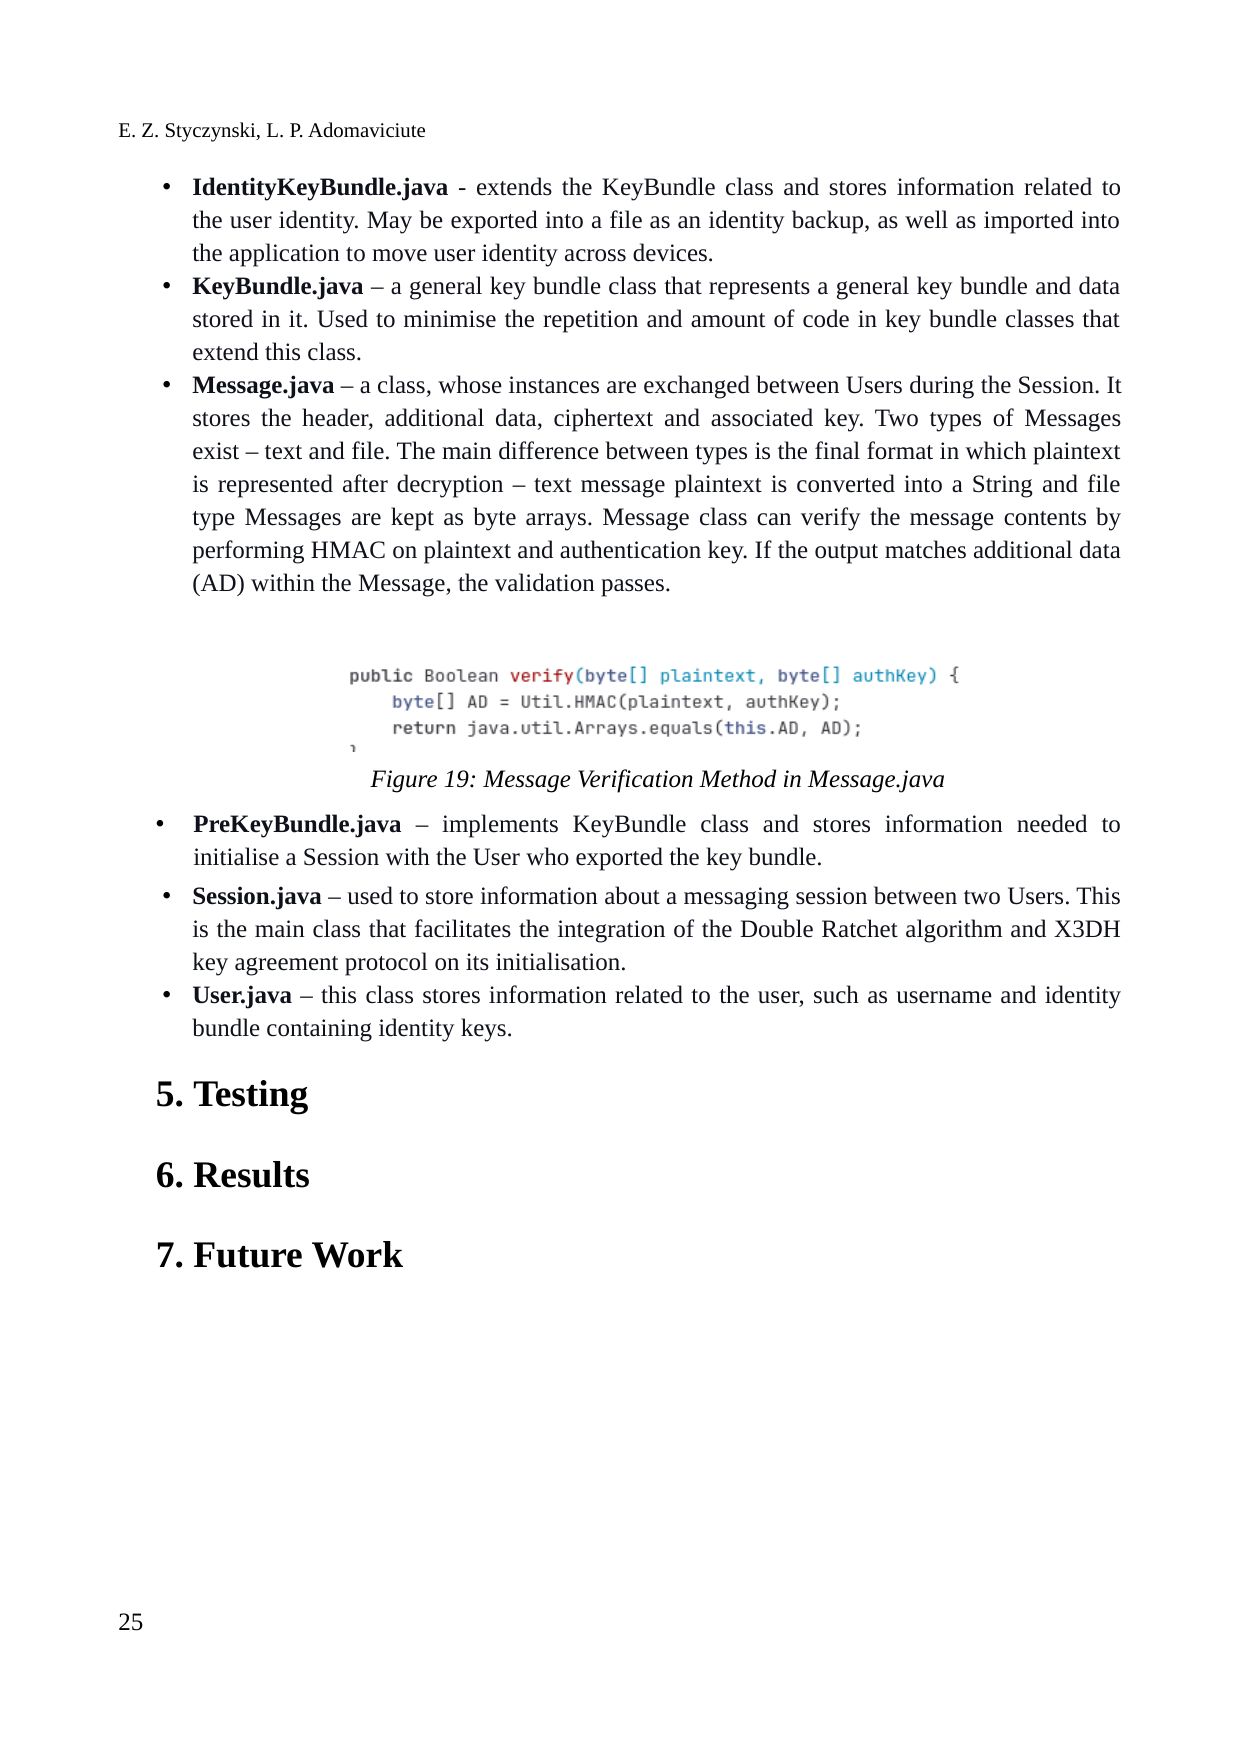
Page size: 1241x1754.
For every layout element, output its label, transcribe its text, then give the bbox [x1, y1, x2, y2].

list IdentityKeyBundle.java - extends the KeyBundle class and stores information related to the user identity. May be exported into a file as an identity backup, as well as imported into the application to move user identity across devices. [162, 172, 1122, 266]
list User.java – this class stores information related to the user, such as username and identity bundle containing identity keys. [162, 981, 1122, 1042]
subtitle Results [156, 1152, 1122, 1195]
subtitle Future Work [156, 1233, 1122, 1276]
list Session.java – used to store information about a messaging session between two Users. This is the main class that facilitates the integration of the Double Ratchet algorithm and X3DH key agreement protocol on its initialisation. [162, 881, 1122, 976]
list Message.java – a class, whose instances are exchanged between Users during the Session. It stores the header, additional data, ciphertext and associated key. Two types of Messages exist – text and file. The main difference between types is the final format in which plaintext is represented after decryption – text message plaintext is converted into a String and file type Messages are kept as byte arrays. Message class can verify the message contents by performing HMAC on plaintext and authentication key. If the output matches additional data (AD) within the Message, the validation passes. [162, 370, 1122, 597]
list PreKeyBundle.java – implements KeyBundle class and stores information needed to initialise a Session with the User who exported the key bundle. [156, 809, 1122, 871]
list KeyBundle.java – a general key bundle class that represents a general key bundle and data stored in it. Used to minimise the repetition and amount of code in key bundle classes that extend this class. [162, 271, 1122, 366]
picture [349, 664, 967, 752]
list Figure 19: Message Verification Method in Message.java [349, 752, 966, 793]
subtitle Testing [156, 1072, 1122, 1115]
